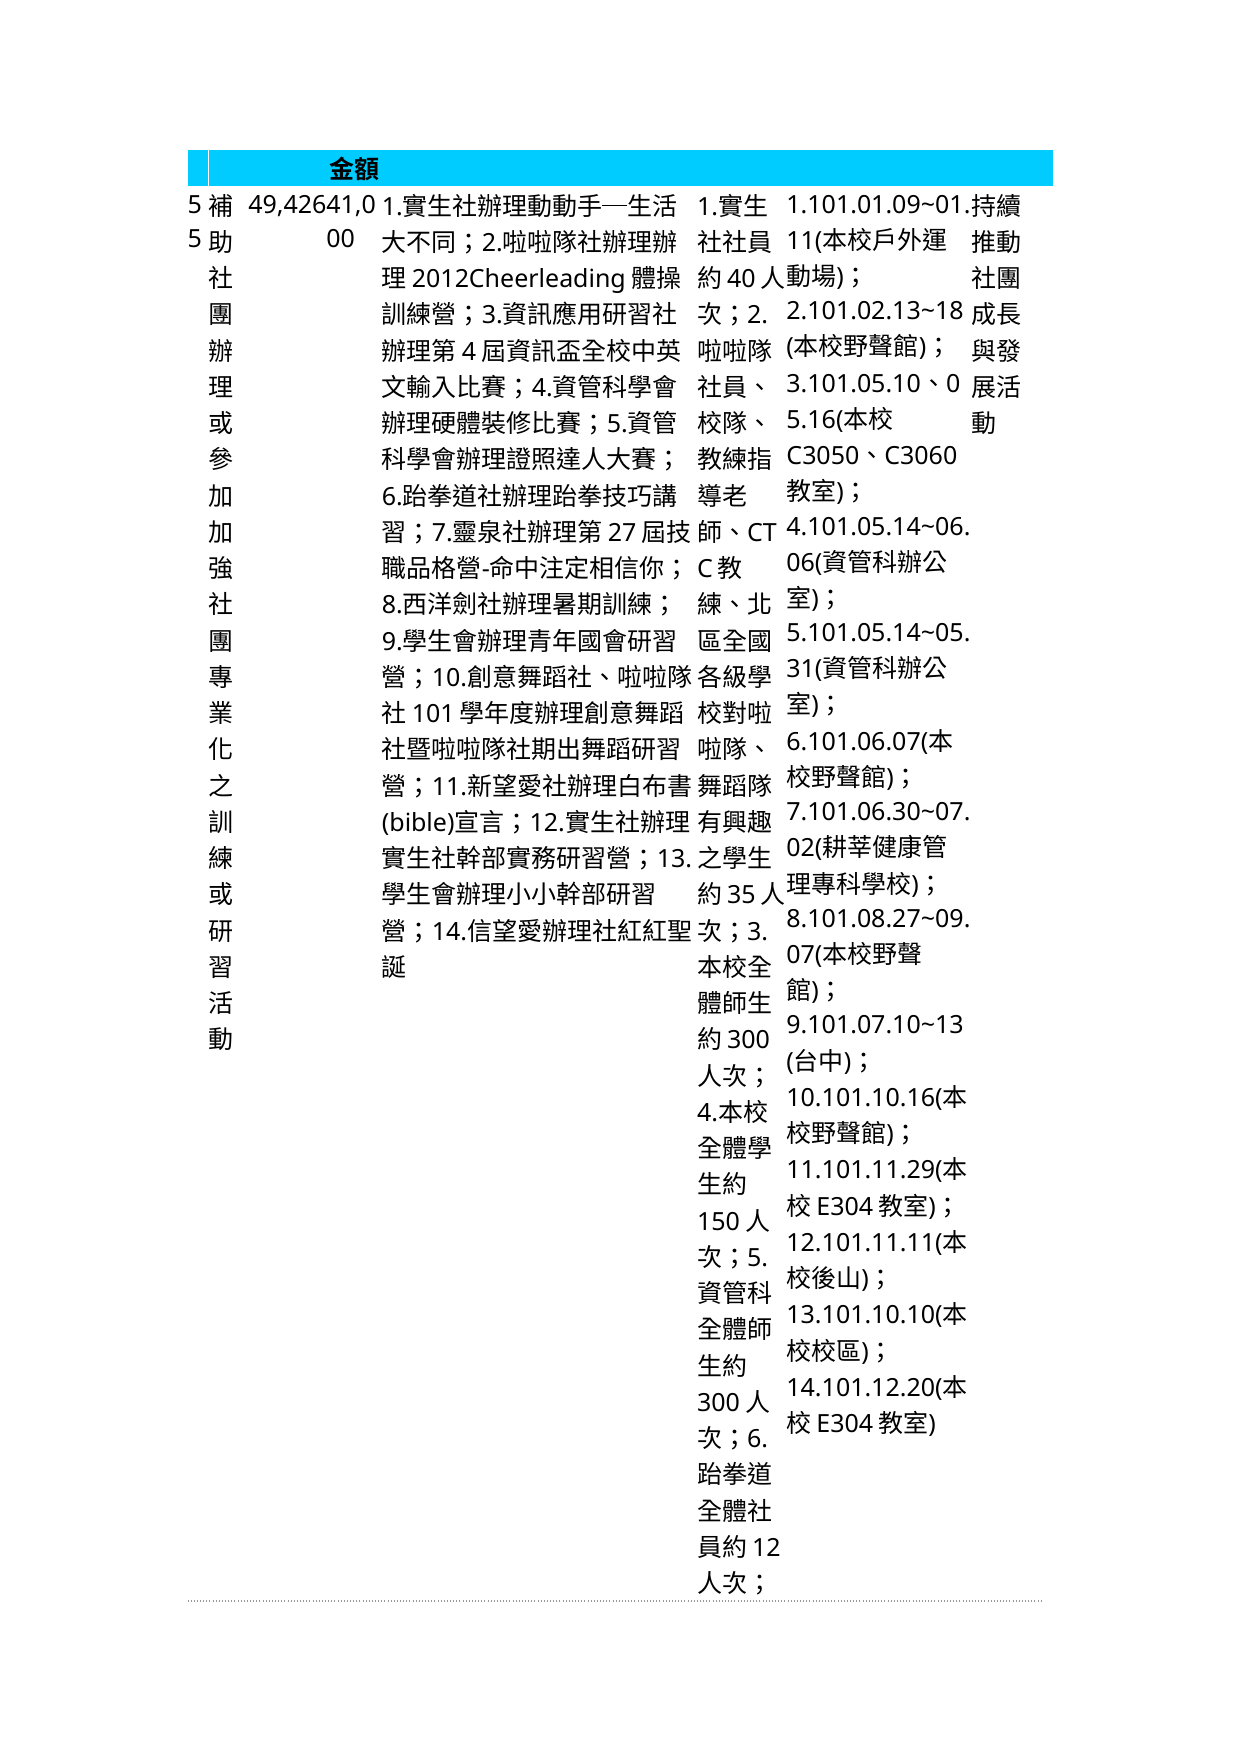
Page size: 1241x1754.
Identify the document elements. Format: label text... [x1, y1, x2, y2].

table_cell 1.實生社社員約40人次；2.啦啦隊社員、校隊、教練指導老師、CTC教練、北區全國各級學校對啦啦隊、舞蹈隊有興趣之學生約35人次；3.本校全體師生約300人次；4.本校全體學生約150人次；5.資管科全體師生約300人次；6.跆拳道全體社員約12人次； [697, 186, 786, 1600]
table_cell 補助社團辦理或參加加強社團專業化之訓練或研習活動 [209, 186, 248, 1600]
table_cell [786, 150, 971, 186]
table_cell 49,426 [248, 186, 326, 1600]
table_cell 工作項目 [209, 150, 248, 186]
table_cell [1049, 186, 1053, 1600]
table_cell 持續推動社團成長與發展活動 [971, 186, 1044, 1600]
table_cell 1.實生社辦理動動手─生活大不同；2.啦啦隊社辦理辦理2012Cheerleading體操訓練營；3.資訊應用研習社辦理第4屆資訊盃全校中英文輸入比賽；4.資管科學會辦理硬體裝修比賽；5.資管科學會辦理證照達人大賽；6.跆拳道社辦理跆拳技巧講習；7.靈泉社辦理第27屆技職品格營-命中注定相信你；8.西洋劍社辦理暑期訓練；9.學生會辦理青年國會研習營；10.創意舞蹈社、啦啦隊社101學年度辦理創意舞蹈社暨啦啦隊社期出舞蹈研習營；11.新望愛社辦理白布書(bible)宣言；12.實生社辦理實生社幹部實務研習營；13.學生會辦理小小幹部研習營；14.信望愛辦理社紅紅聖誕 [382, 186, 697, 1600]
table_cell 編號 [188, 150, 208, 186]
table_cell [1049, 150, 1053, 186]
table_cell 55 [188, 186, 208, 1600]
table_cell [248, 150, 326, 186]
table_cell [697, 150, 786, 186]
table_cell 金額 [326, 150, 382, 186]
table_cell [382, 150, 697, 186]
table_cell [971, 150, 1044, 186]
table_cell 1.101.01.09~01.11(本校戶外運動場)；2.101.02.13~18(本校野聲館)；3.101.05.10、05.16(本校C3050、C3060教室)；4.101.05.14~06.06(資管科辦公室)；5.101.05.14~05.31(資管科辦公室)；6.101.06.07(本校野聲館)；7.101.06.30~07.02(耕莘健康管理專科學校)；8.101.08.27~09.07(本校野聲館)；9.101.07.10~13(台中)；10.101.10.16(本校野聲館)；11.101.11.29(本校E304教室)；12.101.11.11(本校後山)；13.101.10.10(本校校區)；14.101.12.20(本校E304教室) [786, 186, 971, 1600]
table_cell 41,000 [326, 186, 382, 1600]
